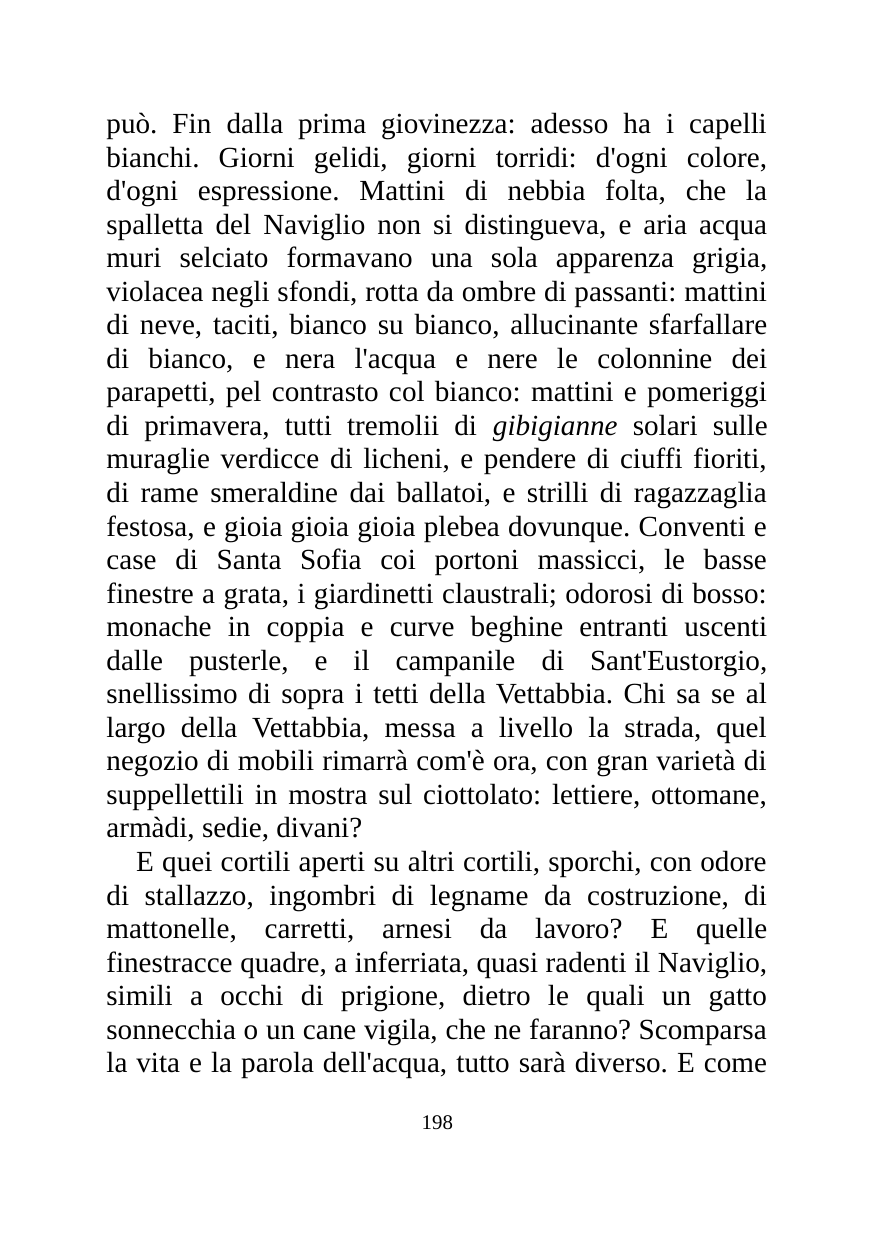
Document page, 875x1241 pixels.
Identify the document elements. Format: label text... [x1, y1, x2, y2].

text può. Fin dalla prima giovinezza: adesso ha i capelli bianchi. Giorni gelidi, giorni torridi: d'ogni colore, d'ogni espressione. Mattini di nebbia folta, che la spalletta del Naviglio non si distingueva, e aria acqua muri selciato formavano una sola apparenza grigia, violacea negli sfondi, rotta da ombre di passanti: mattini di neve, taciti, bianco su bianco, allucinante sfarfallare di bianco, e nera l'acqua e nere le colonnine dei parapetti, pel contrasto col bianco: mattini e pomeriggi di primavera, tutti tremolii di gibigianne solari sulle muraglie verdicce di licheni, e pendere di ciuffi fioriti, di rame smeraldine dai ballatoi, e strilli di ragazzaglia festosa, e gioia gioia gioia plebea dovunque. Conventi e case di Santa Sofia coi portoni massicci, le basse finestre a grata, i giardinetti claustrali; odorosi di bosso: monache in coppia e curve beghine entranti uscenti dalle pusterle, e il campanile di Sant'Eustorgio, snellissimo di sopra i tetti della Vettabbia. Chi sa se al largo della Vettabbia, messa a livello la strada, quel negozio di mobili rimarrà com'è ora, con gran varietà di suppellettili in mostra sul ciottolato: lettiere, ottomane, armàdi, sedie, divani? [106, 106, 768, 844]
text E quei cortili aperti su altri cortili, sporchi, con odore di stallazzo, ingombri di legname da costruzione, di mattonelle, carretti, arnesi da lavoro? E quelle finestracce quadre, a inferriata, quasi radenti il Naviglio, simili a occhi di prigione, dietro le quali un gatto sonnecchia o un cane vigila, che ne faranno? Scomparsa la vita e la parola dell'acqua, tutto sarà diverso. E come [106, 844, 768, 1079]
